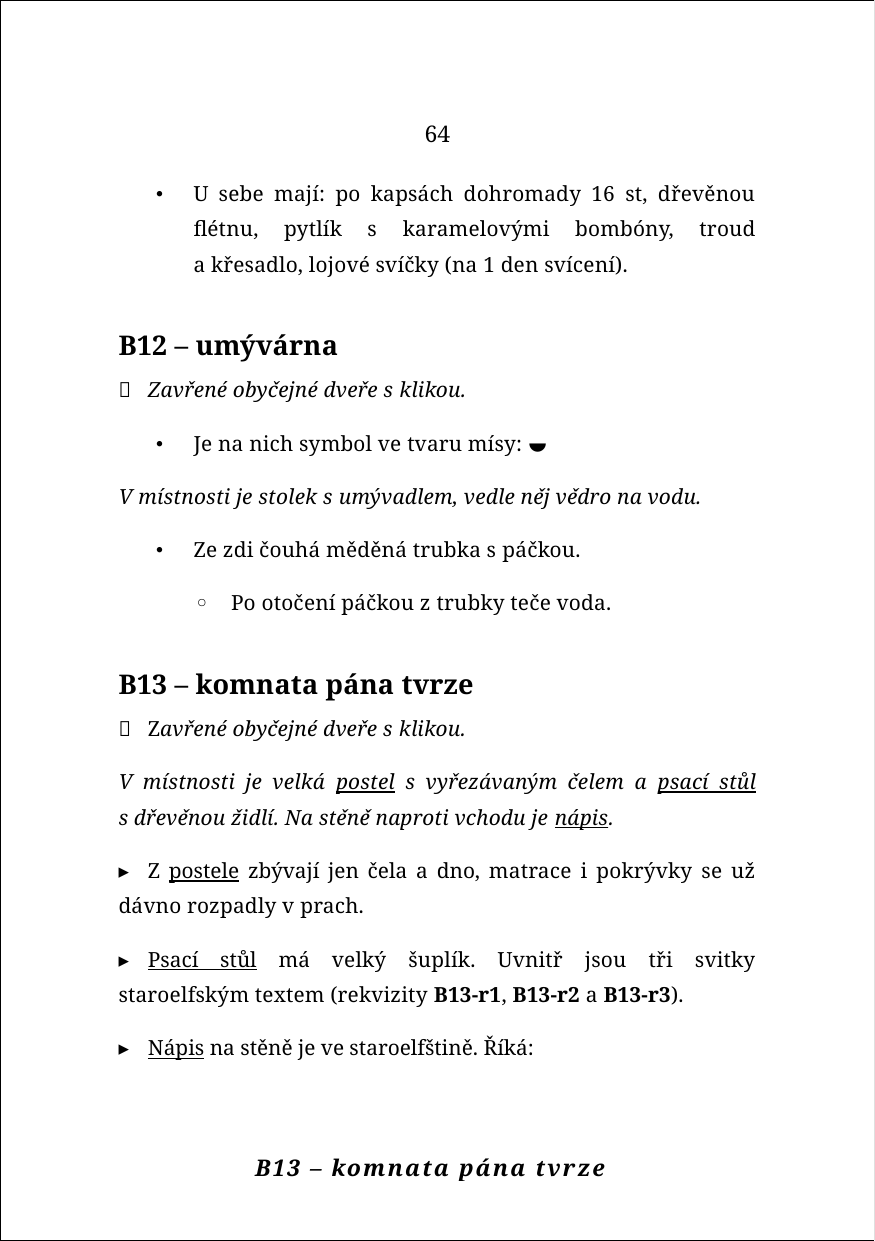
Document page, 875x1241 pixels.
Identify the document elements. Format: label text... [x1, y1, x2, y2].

text ▸ Z⁠ postele zbývají jen čela a⁠ dno, matrace i⁠ pokrývky se už dávno rozpadly v⁠ prach. [118, 856, 756, 920]
text ▸ Psací stůl má velký šuplík. Uvnitř jsou tři svitky staroelfským textem (rekvizity B13-r1, B13-r2 a⁠ B13-r3). [118, 945, 756, 1009]
text ▸ Nápis na stěně je ve staroelfštině. Říká: [118, 1033, 756, 1062]
text V⁠ místnosti je velká postel s⁠ vyřezávaným čelem a⁠ psací stůl s⁠ dřevěnou židlí. Na stěně naproti vchodu je nápis. [118, 767, 756, 831]
text V⁠ místnosti je stolek s⁠ umývadlem, vedle něj vědro na vodu. [118, 482, 756, 510]
text 🚪 Zavřené obyčejné dveře s⁠ klikou. [118, 714, 756, 742]
text 🚪 Zavřené obyčejné dveře s⁠ klikou. [118, 376, 756, 404]
subtitle B13 – komnata pána tvrze [118, 665, 756, 702]
subtitle B12 – umývárna [118, 327, 756, 364]
list Ze zdi čouhá měděná trubka s⁠ páčkou. [156, 535, 756, 564]
list Po otočení páčkou z⁠ trubky teče voda. [193, 588, 756, 617]
list Je na nich symbol ve tvaru mísy: ⯋ [156, 429, 756, 457]
list U⁠ sebe mají: po kapsách dohromady 16 st, dřevěnou flétnu, pytlík s⁠ karamelovými bombóny, troud a⁠ křesadlo, lojové svíčky (na 1 den svícení). [156, 179, 756, 278]
